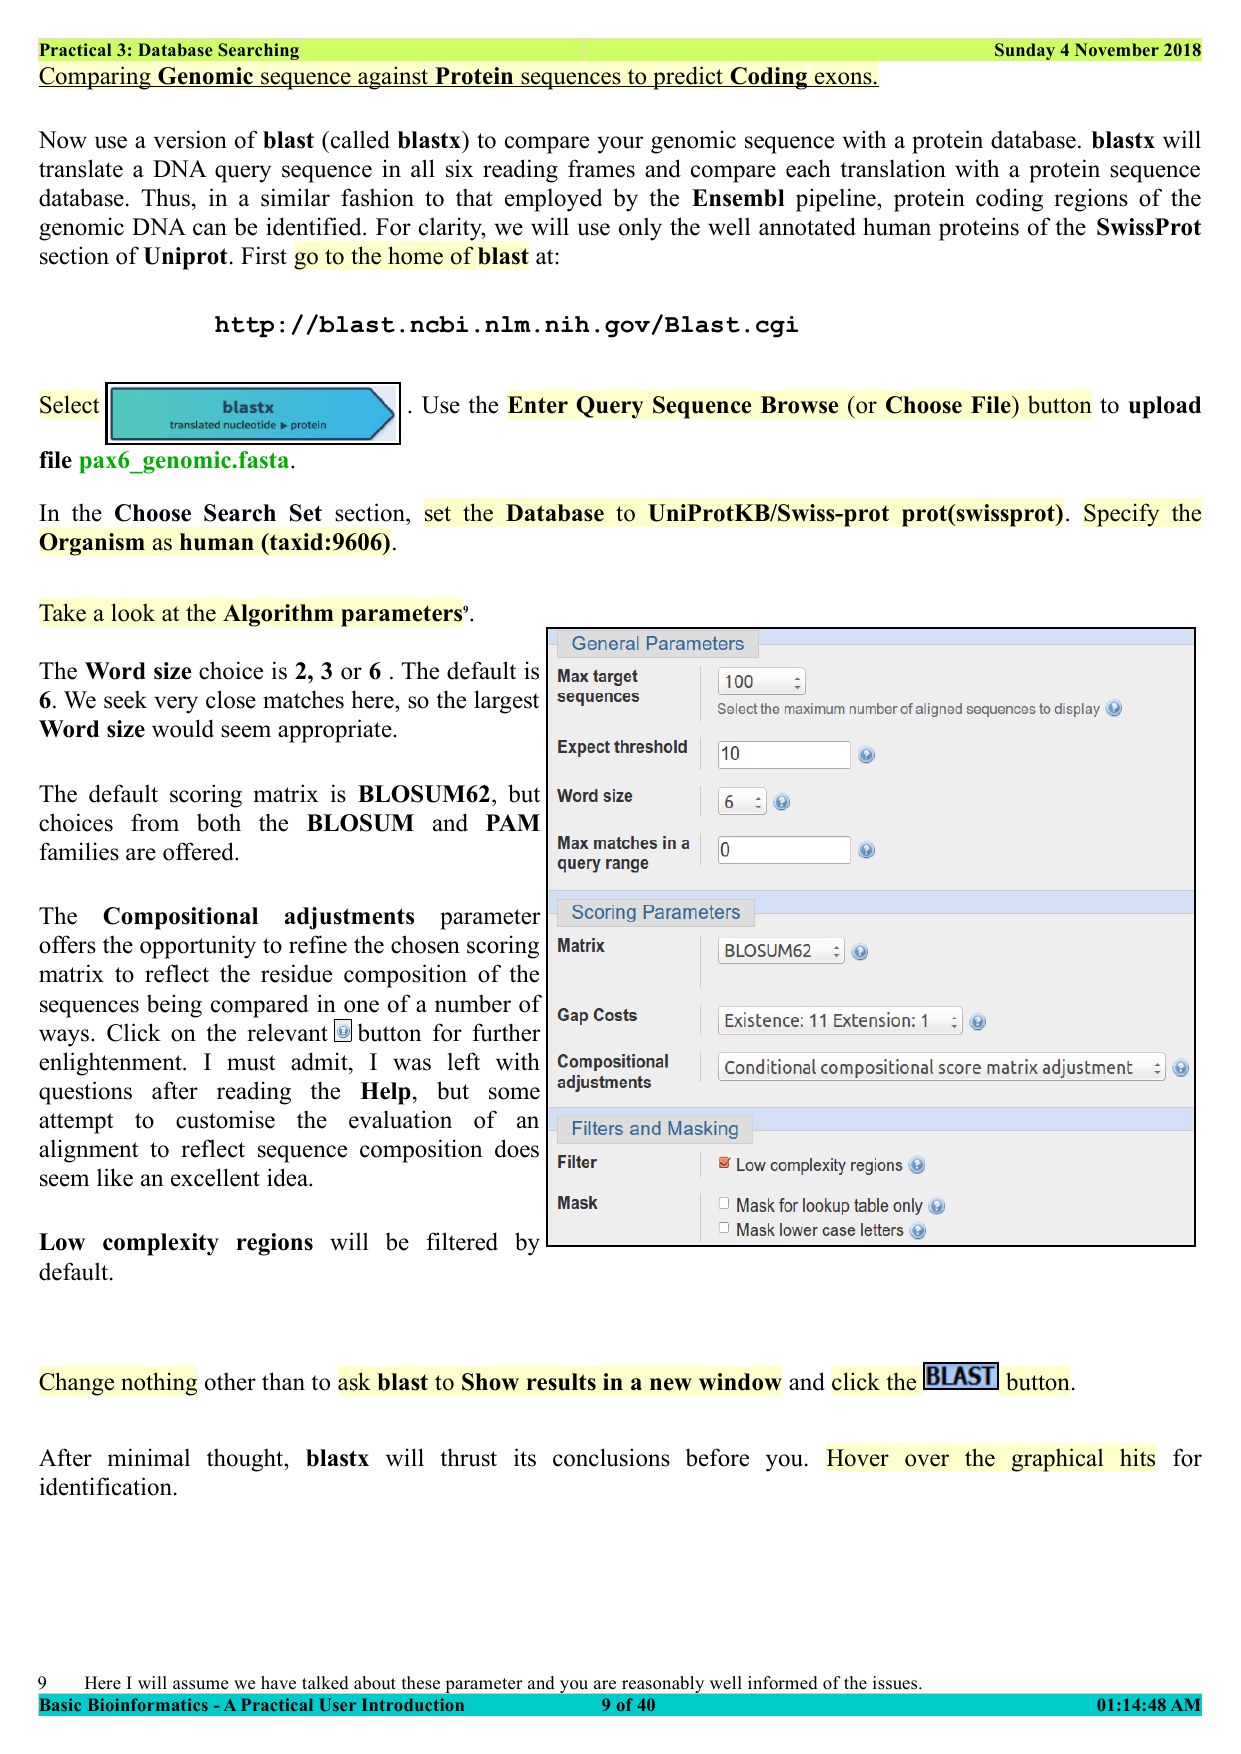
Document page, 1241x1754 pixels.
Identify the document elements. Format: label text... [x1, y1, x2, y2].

text After minimal thought, blastx will thrust its conclusions before you. Hover over the graphical hits for identification. [38, 1443, 1202, 1501]
picture [548, 629, 1194, 1245]
text The Word size choice is 2, 3 or 6 . The default is 6. We seek very close matches here, so the largest Word size would seem appropriate. [38, 656, 546, 743]
text Low complexity regions will be filtered by default. [38, 1227, 1202, 1285]
text Comparing Genomic sequence against Protein sequences to predict Coding exons. [38, 61, 1202, 89]
text In the Choose Search Set section, set the Database to UniProtKB/Swiss-prot prot(swissprot). Specify the Organism as human (taxid:9606). [38, 498, 1202, 556]
text Take a look at the Algorithm parameters. [38, 597, 1202, 627]
text The default scoring matrix is BLOSUM62, but choices from both the BLOSUM and PAM families are offered. [38, 779, 546, 866]
text Here I will assume we have talked about these parameter and you are reasonably well informed of the issues. [37, 1671, 1202, 1693]
text Select. Use the Enter Query Sequence Browse (or Choose File) button to upload file pax6_genomic.fasta. [38, 382, 1202, 474]
text Now use a version of blast (called blastx) to compare your genomic sequence with a protein database. blastx will translate a DNA query sequence in all six reading frames and compare each translation with a protein sequence database. Thus, in a similar fashion to that employed by the Ensembl pipeline, protein coding regions of the genomic DNA can be identified. For clarity, we will use only the well annotated human proteins of the SwissProt section of Uniprot. First go to the home of blast at: [38, 125, 1202, 270]
picture [335, 1020, 351, 1041]
text http://blast.ncbi.nlm.nih.gov/Blast.cgi [38, 312, 1202, 340]
picture [110, 386, 396, 441]
picture [926, 1364, 997, 1388]
text The Compositional adjustments parameter offers the opportunity to refine the chosen scoring matrix to reflect the residue composition of the sequences being compared in one of a number of ways. Click on the relevantbutton for further enlightenment. I must admit, I was left with questions after reading the Help, but some attempt to customise the evaluation of an alignment to reflect sequence composition does seem like an excellent idea. [38, 901, 546, 1192]
text Change nothing other than to ask blast to Show results in a new window and click the button. [38, 1362, 1202, 1396]
